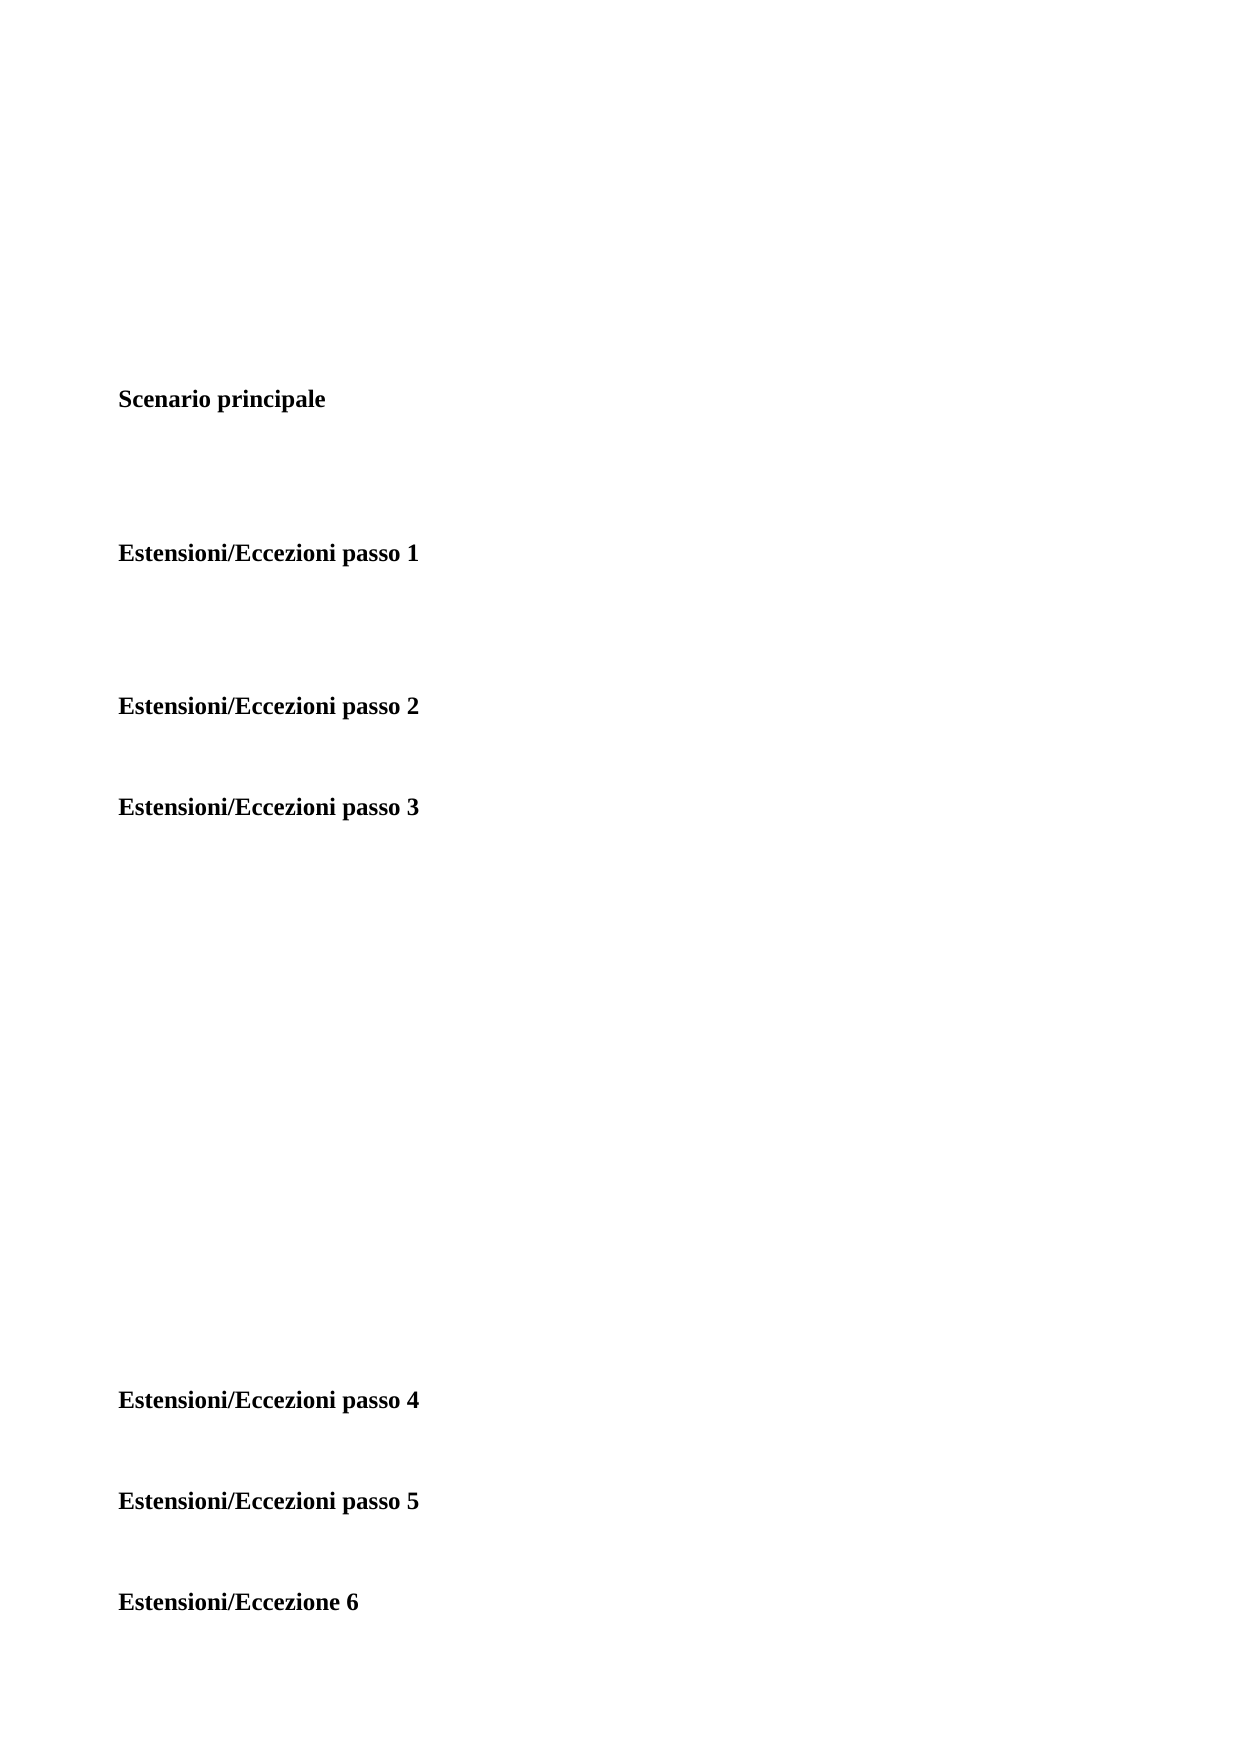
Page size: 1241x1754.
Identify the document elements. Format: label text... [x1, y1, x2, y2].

text Scenario principale [118, 384, 1122, 412]
text Estensioni/Eccezioni passo 3 [118, 792, 1122, 821]
text Estensioni/Eccezioni passo 1 [118, 538, 1122, 566]
text Estensioni/Eccezioni passo 4 [118, 1386, 1122, 1414]
text Estensioni/Eccezioni passo 5 [118, 1486, 1122, 1515]
text Estensioni/Eccezioni passo 2 [118, 691, 1122, 720]
text Estensioni/Eccezione 6 [118, 1587, 1122, 1616]
